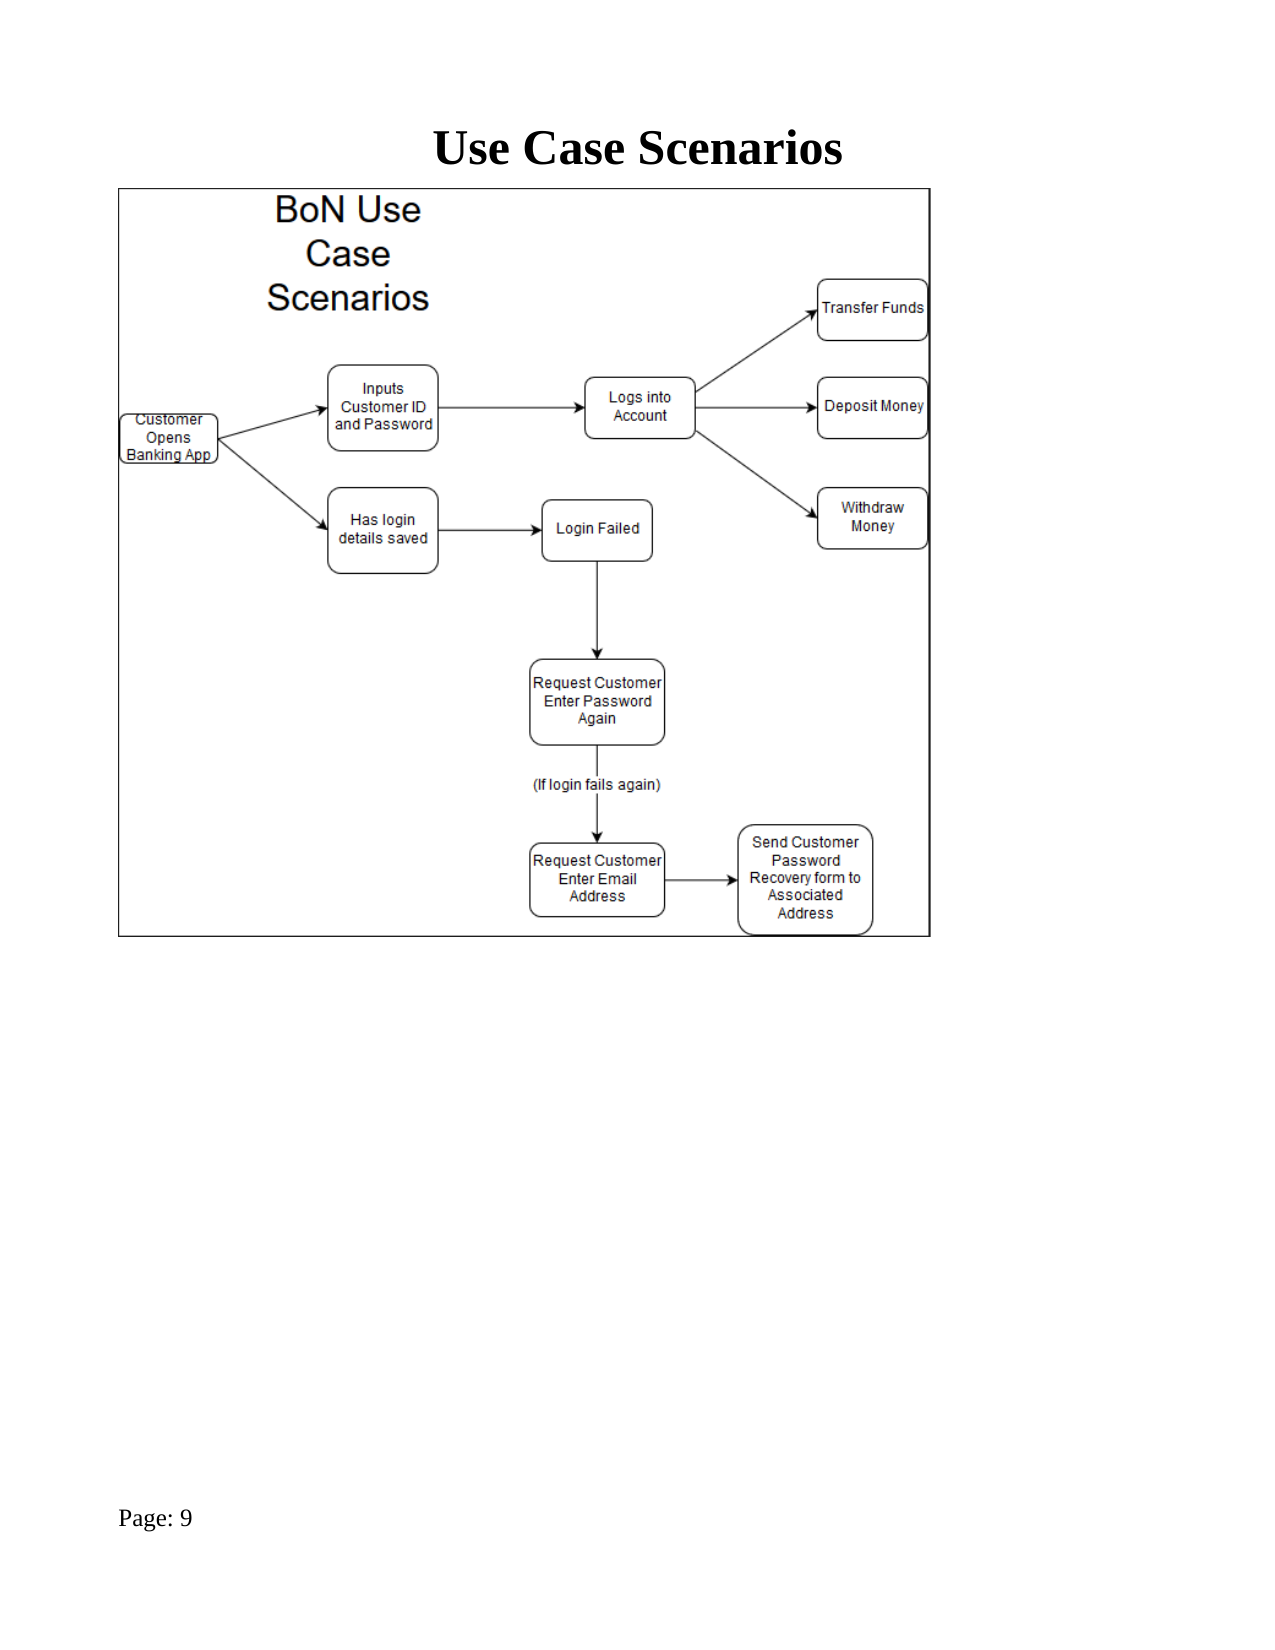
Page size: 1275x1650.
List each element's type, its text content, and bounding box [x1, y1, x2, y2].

subtitle Use Case Scenarios [118, 118, 1157, 176]
picture [118, 188, 931, 937]
